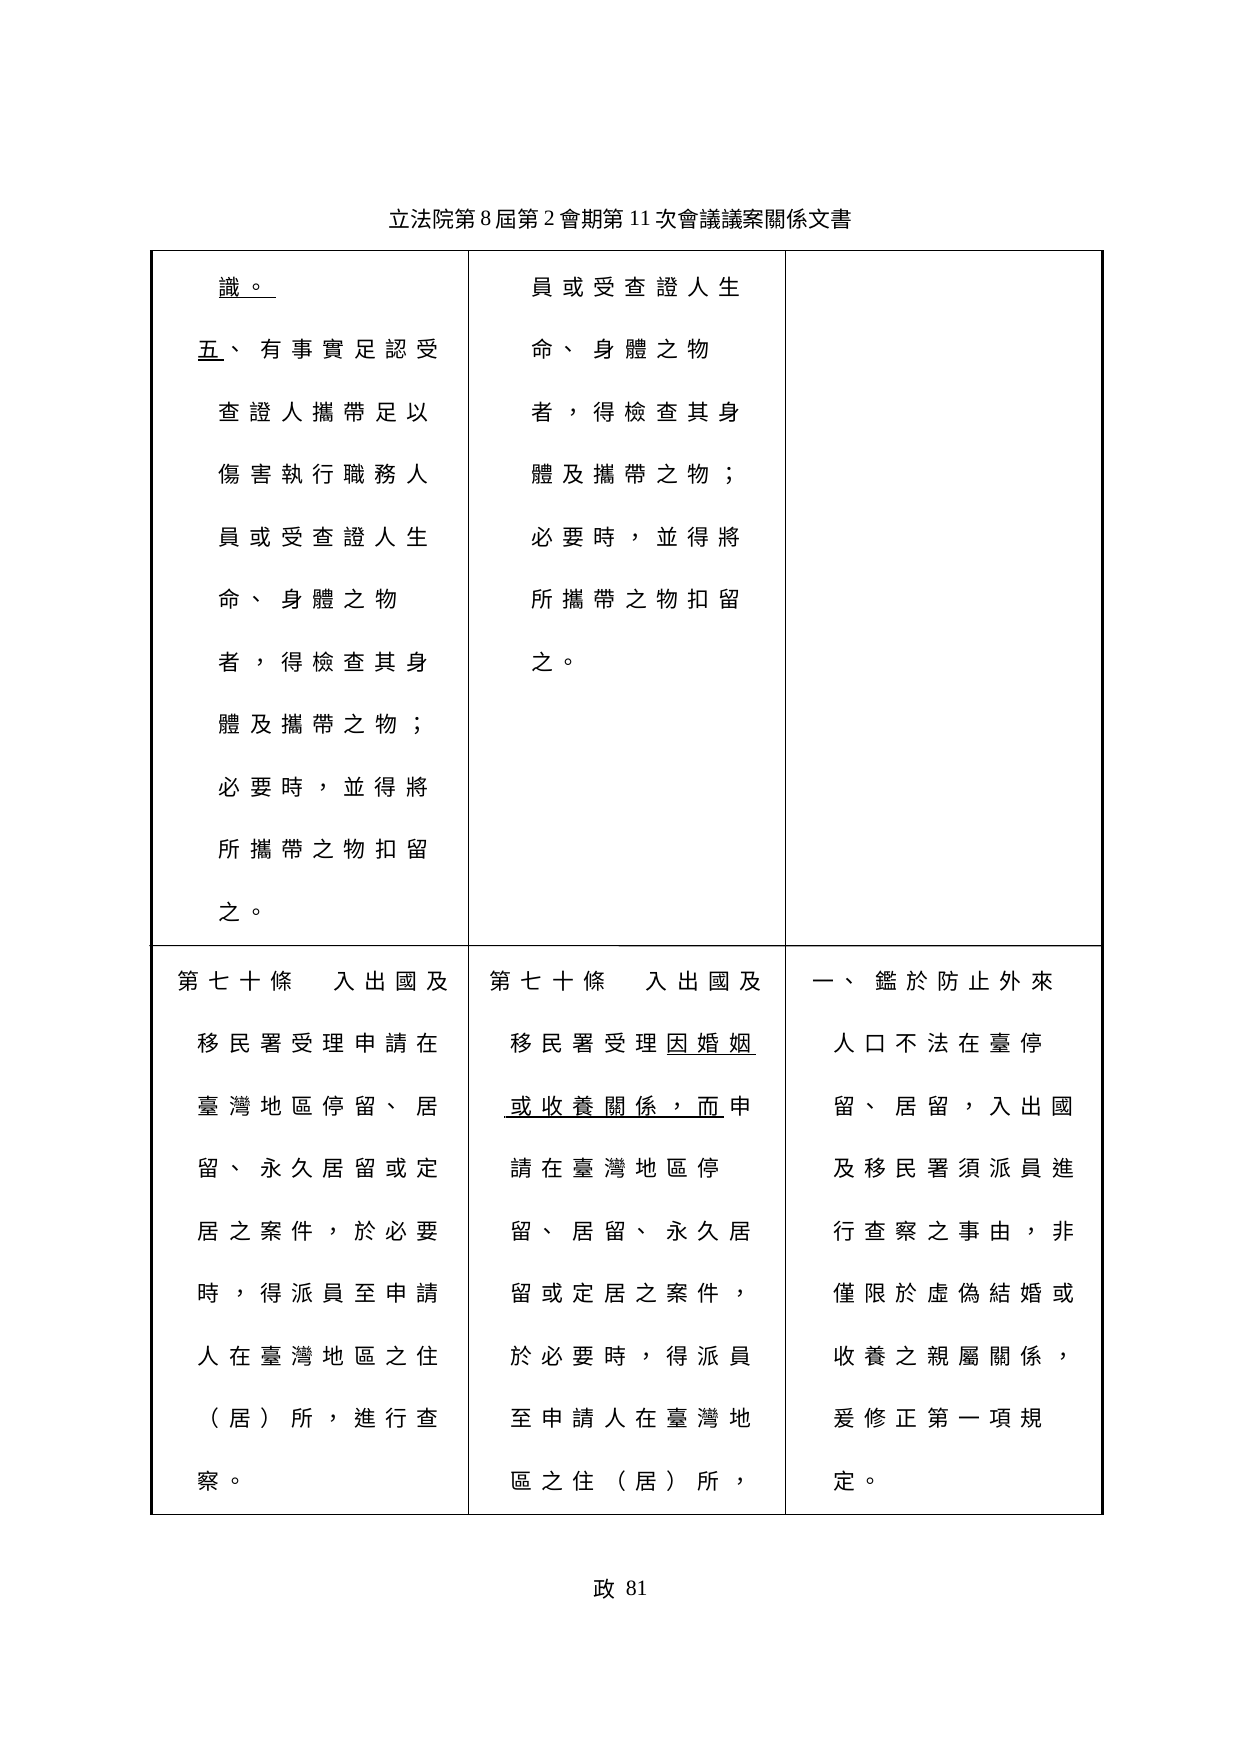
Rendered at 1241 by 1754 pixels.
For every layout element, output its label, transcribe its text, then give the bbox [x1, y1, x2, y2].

table_cell [786, 251, 1101, 944]
table_cell 第七十條 入出國及移民署受理申請在臺灣地區停留、居留、永久居留或定居之案件，於必要時，得派員至申請人在臺灣地區之住（居）所，進行查察。 [153, 947, 468, 1514]
table_cell 員或受查證人生命、身體之物者，得檢查其身體及攜帶之物；必要時，並得將所攜帶之物扣留之。 [469, 251, 785, 944]
table_cell 一、鑑於防止外來人口不法在臺停留、居留，入出國及移民署須派員進行查察之事由，非僅限於虛偽結婚或收養之親屬關係，爰修正第一項規定。 [786, 947, 1101, 1514]
table_cell 第七十條 入出國及移民署受理因婚姻或收養關係，而申請在臺灣地區停留、居留、永久居留或定居之案件，於必要時，得派員至申請人在臺灣地區之住（居）所， [469, 947, 785, 1514]
table_cell 識。 五、有事實足認受查證人攜帶足以傷害執行職務人員或受查證人生命、身體之物者，得檢查其身體及攜帶之物；必要時，並得將所攜帶之物扣留之。 [153, 251, 468, 944]
